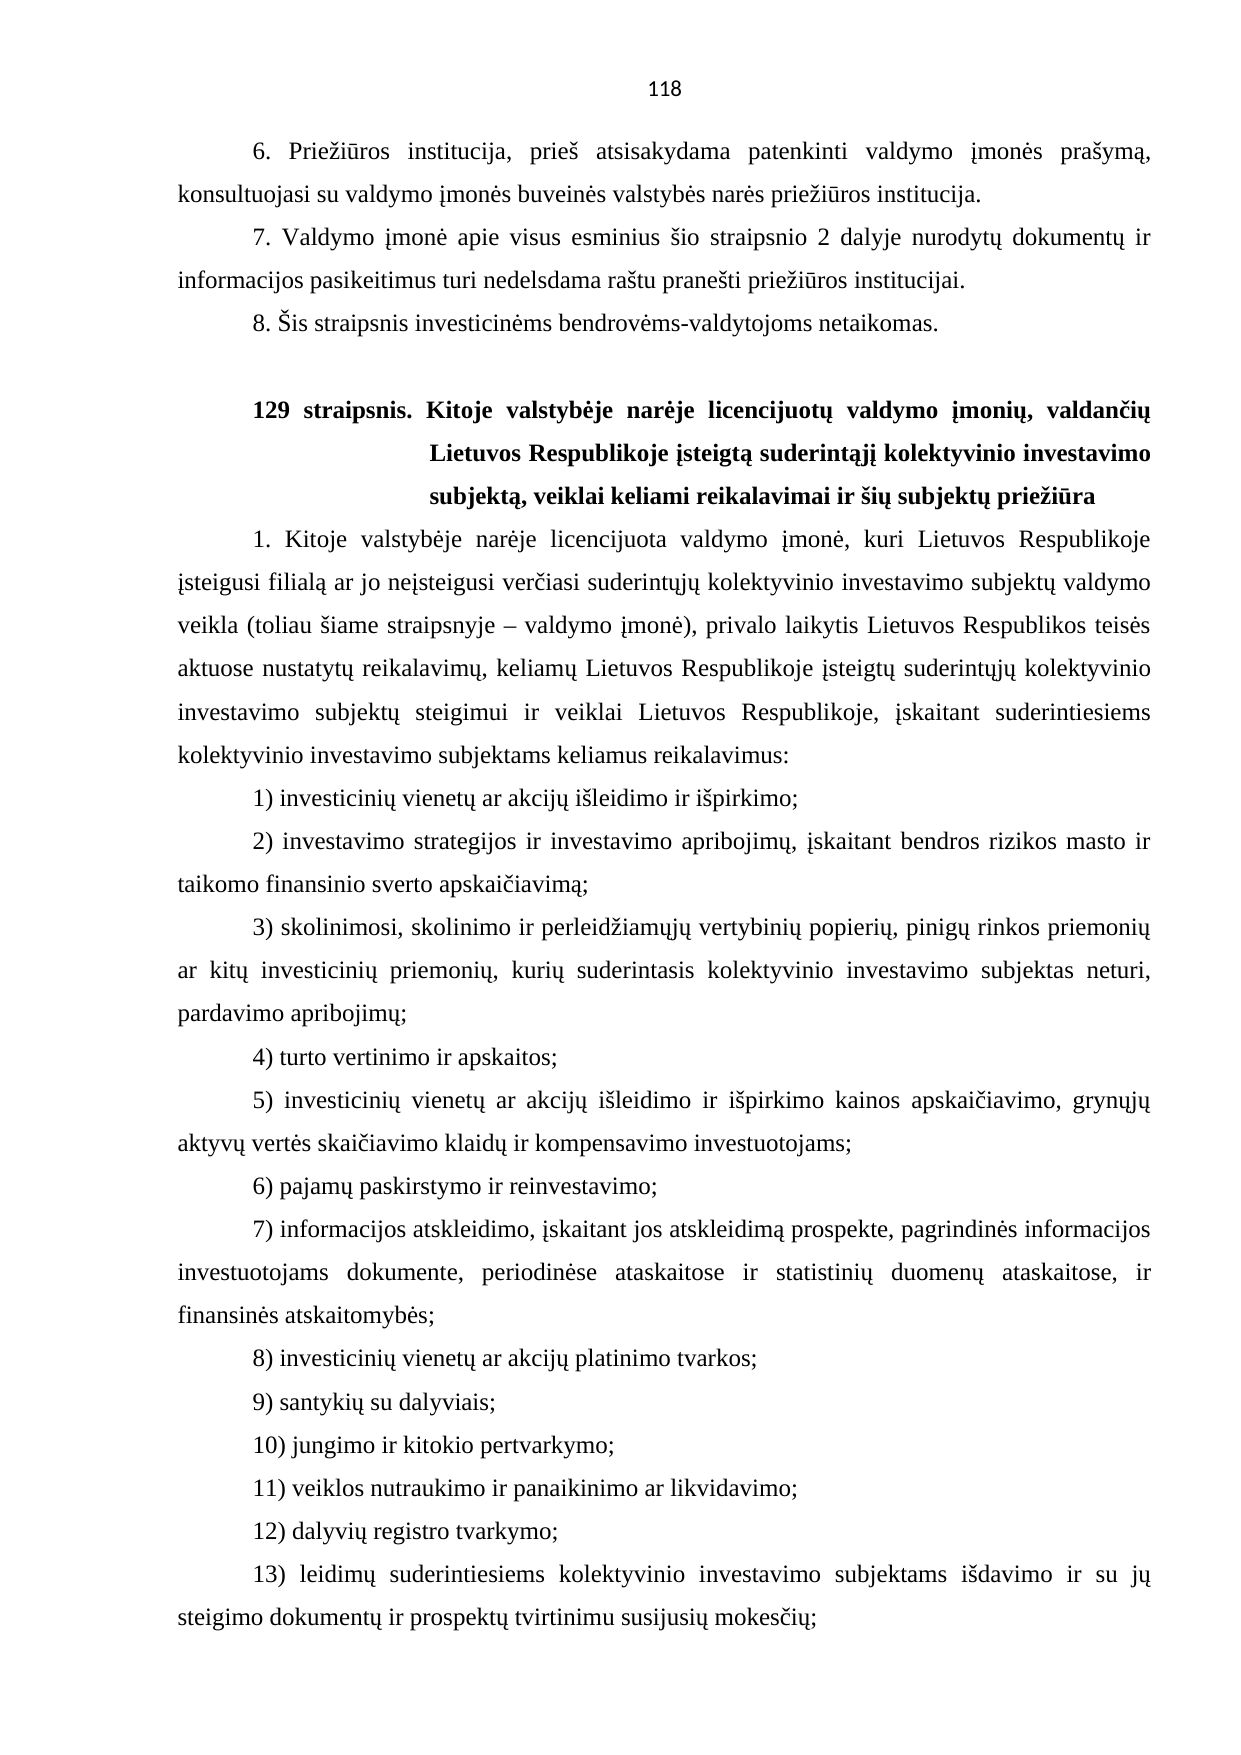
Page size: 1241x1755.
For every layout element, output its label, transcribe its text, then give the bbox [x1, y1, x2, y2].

text 2) investavimo strategijos ir investavimo apribojimų, įskaitant bendros rizikos masto ir taikomo finansinio sverto apskaičiavimą; [177, 826, 1152, 898]
text 6. Priežiūros institucija, prieš atsisakydama patenkinti valdymo įmonės prašymą, konsultuojasi su valdymo įmonės buveinės valstybės narės priežiūros institucija. [177, 136, 1152, 208]
text 9) santykių su dalyviais; [177, 1387, 1152, 1415]
text 8. Šis straipsnis investicinėms bendrovėms-valdytojoms netaikomas. [177, 308, 1152, 337]
text 7) informacijos atskleidimo, įskaitant jos atskleidimą prospekte, pagrindinės informacijos investuotojams dokumente, periodinėse ataskaitose ir statistinių duomenų ataskaitose, ir finansinės atskaitomybės; [177, 1214, 1152, 1329]
text 12) dalyvių registro tvarkymo; [177, 1516, 1152, 1545]
text 7. Valdymo įmonė apie visus esminius šio straipsnio 2 dalyje nurodytų dokumentų ir informacijos pasikeitimus turi nedelsdama raštu pranešti priežiūros institucijai. [177, 222, 1152, 294]
text 3) skolinimosi, skolinimo ir perleidžiamųjų vertybinių popierių, pinigų rinkos priemonių ar kitų investicinių priemonių, kurių suderintasis kolektyvinio investavimo subjektas neturi, pardavimo apribojimų; [177, 912, 1152, 1027]
text 4) turto vertinimo ir apskaitos; [177, 1042, 1152, 1070]
text 129 straipsnis. Kitoje valstybėje narėje licencijuotų valdymo įmonių, valdančių Lietuvos Respublikoje įsteigtą suderintąjį kolektyvinio investavimo subjektą, veiklai keliami reikalavimai ir šių subjektų priežiūra [252, 395, 1152, 510]
text 1) investicinių vienetų ar akcijų išleidimo ir išpirkimo; [177, 783, 1152, 812]
text 13) leidimų suderintiesiems kolektyvinio investavimo subjektams išdavimo ir su jų steigimo dokumentų ir prospektų tvirtinimu susijusių mokesčių; [177, 1559, 1152, 1631]
text 11) veiklos nutraukimo ir panaikinimo ar likvidavimo; [177, 1473, 1152, 1502]
text 5) investicinių vienetų ar akcijų išleidimo ir išpirkimo kainos apskaičiavimo, grynųjų aktyvų vertės skaičiavimo klaidų ir kompensavimo investuotojams; [177, 1085, 1152, 1157]
text 6) pajamų paskirstymo ir reinvestavimo; [177, 1171, 1152, 1200]
text 10) jungimo ir kitokio pertvarkymo; [177, 1430, 1152, 1458]
text 8) investicinių vienetų ar akcijų platinimo tvarkos; [177, 1343, 1152, 1372]
text 1. Kitoje valstybėje narėje licencijuota valdymo įmonė, kuri Lietuvos Respublikoje įsteigusi filialą ar jo neįsteigusi verčiasi suderintųjų kolektyvinio investavimo subjektų valdymo veikla (toliau šiame straipsnyje – valdymo įmonė), privalo laikytis Lietuvos Respublikos teisės aktuose nustatytų reikalavimų, keliamų Lietuvos Respublikoje įsteigtų suderintųjų kolektyvinio investavimo subjektų steigimui ir veiklai Lietuvos Respublikoje, įskaitant suderintiesiems kolektyvinio investavimo subjektams keliamus reikalavimus: [177, 524, 1152, 768]
